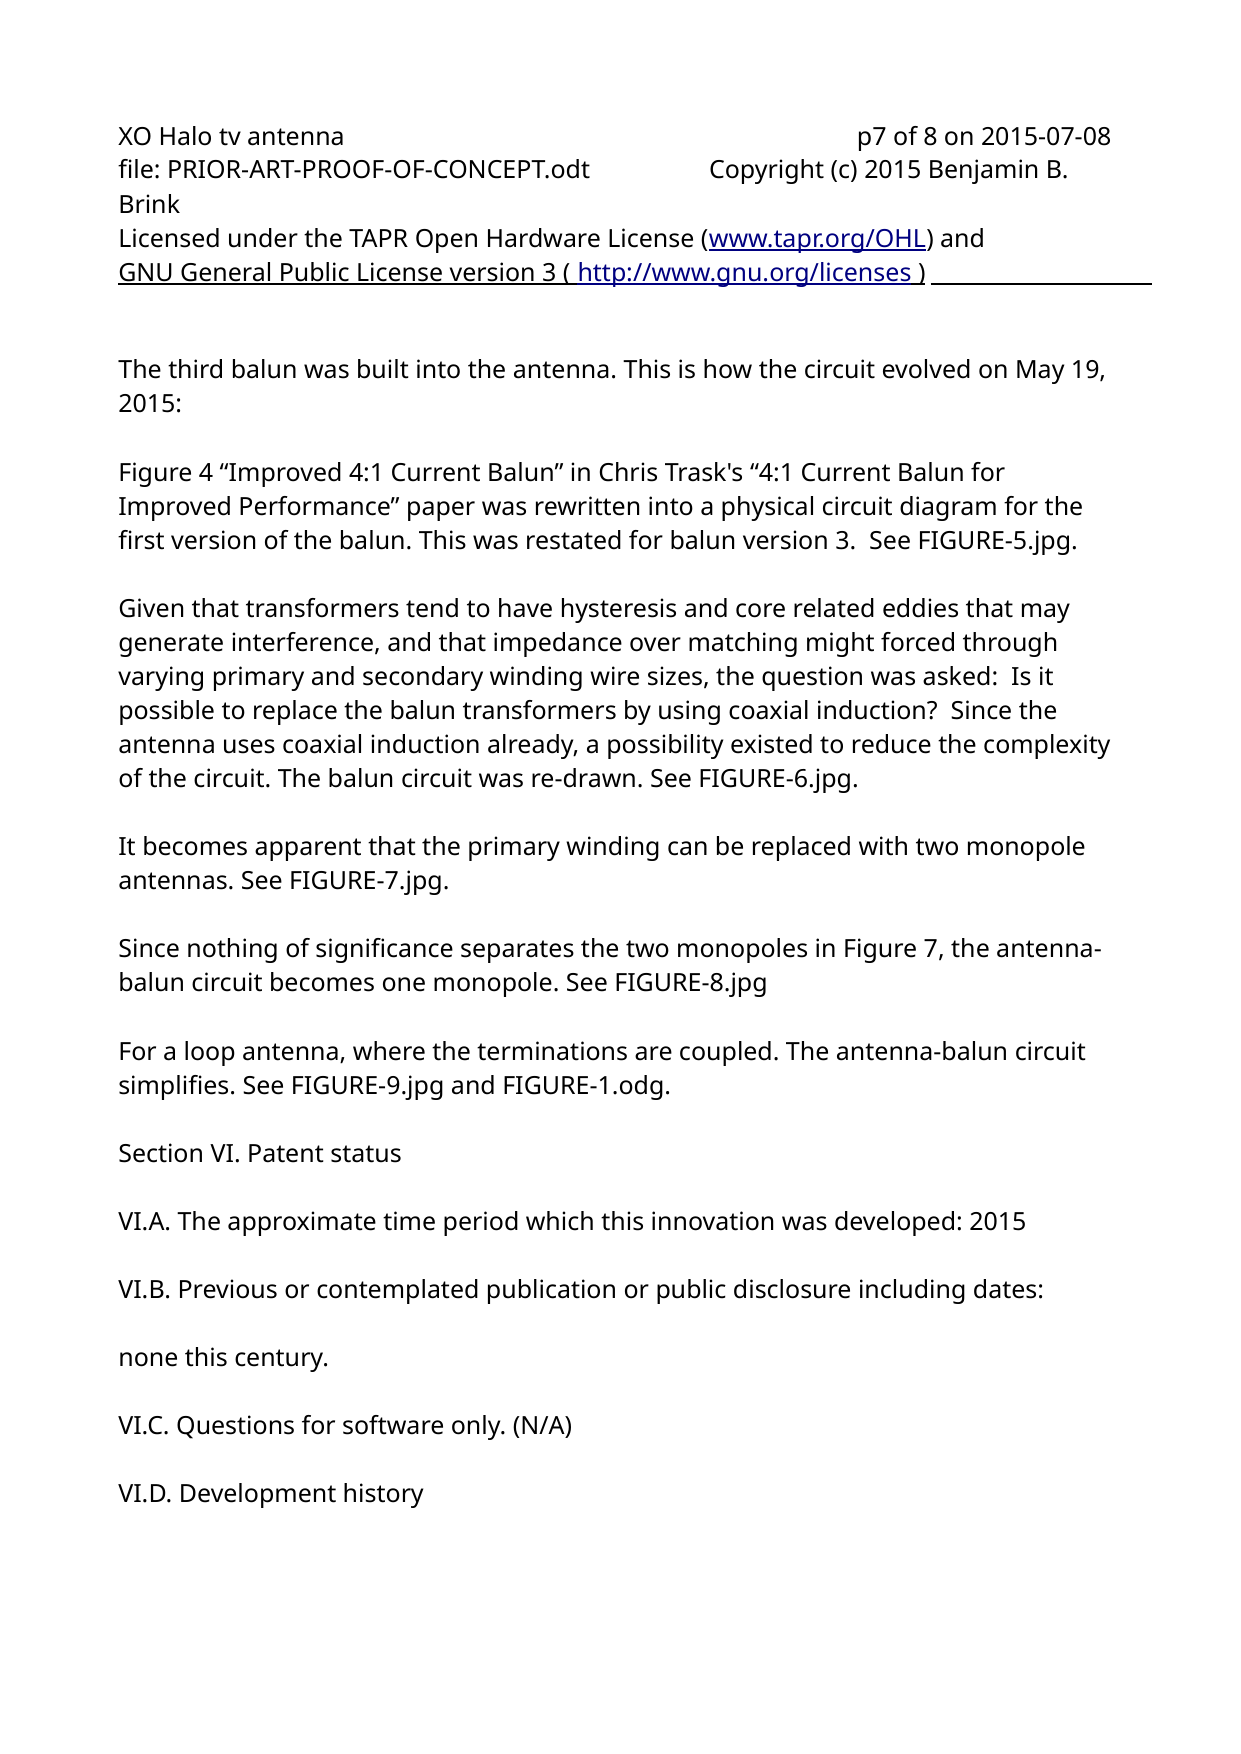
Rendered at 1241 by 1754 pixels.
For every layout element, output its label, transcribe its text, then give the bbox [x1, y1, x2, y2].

text The third balun was built into the antenna. This is how the circuit evolved on May 19, 2015: [118, 352, 1122, 420]
text VI.B. Previous or contemplated publication or public disclosure including dates: [118, 1272, 1122, 1306]
text VI.A. The approximate time period which this innovation was developed: 2015 [118, 1203, 1122, 1238]
text none this century. [118, 1340, 1122, 1374]
text Given that transformers tend to have hysteresis and core related eddies that may generate interference, and that impedance over matching might forced through varying primary and secondary winding wire sizes, the question was asked: Is it possible to replace the balun transformers by using coaxial induction? Since the antenna uses coaxial induction already, a possibility existed to reduce the complexity of the circuit. The balun circuit was re-drawn. See FIGURE-6.jpg. [118, 590, 1122, 795]
text VI.D. Development history [118, 1476, 1122, 1510]
text It becomes apparent that the primary winding can be replaced with two monopole antennas. See FIGURE-7.jpg. [118, 829, 1122, 897]
text Since nothing of significance separates the two monopoles in Figure 7, the antenna-balun circuit becomes one monopole. See FIGURE-8.jpg [118, 931, 1122, 999]
text For a loop antenna, where the terminations are coupled. The antenna-balun circuit simplifies. See FIGURE-9.jpg and FIGURE-1.odg. [118, 1033, 1122, 1101]
text Section VI. Patent status [118, 1135, 1122, 1169]
text Figure 4 “Improved 4:1 Current Balun” in Chris Trask's “4:1 Current Balun for Improved Performance” paper was rewritten into a physical circuit diagram for the first version of the balun. This was restated for balun version 3. See FIGURE-5.jpg. [118, 454, 1122, 556]
text VI.C. Questions for software only. (N/A) [118, 1408, 1122, 1442]
